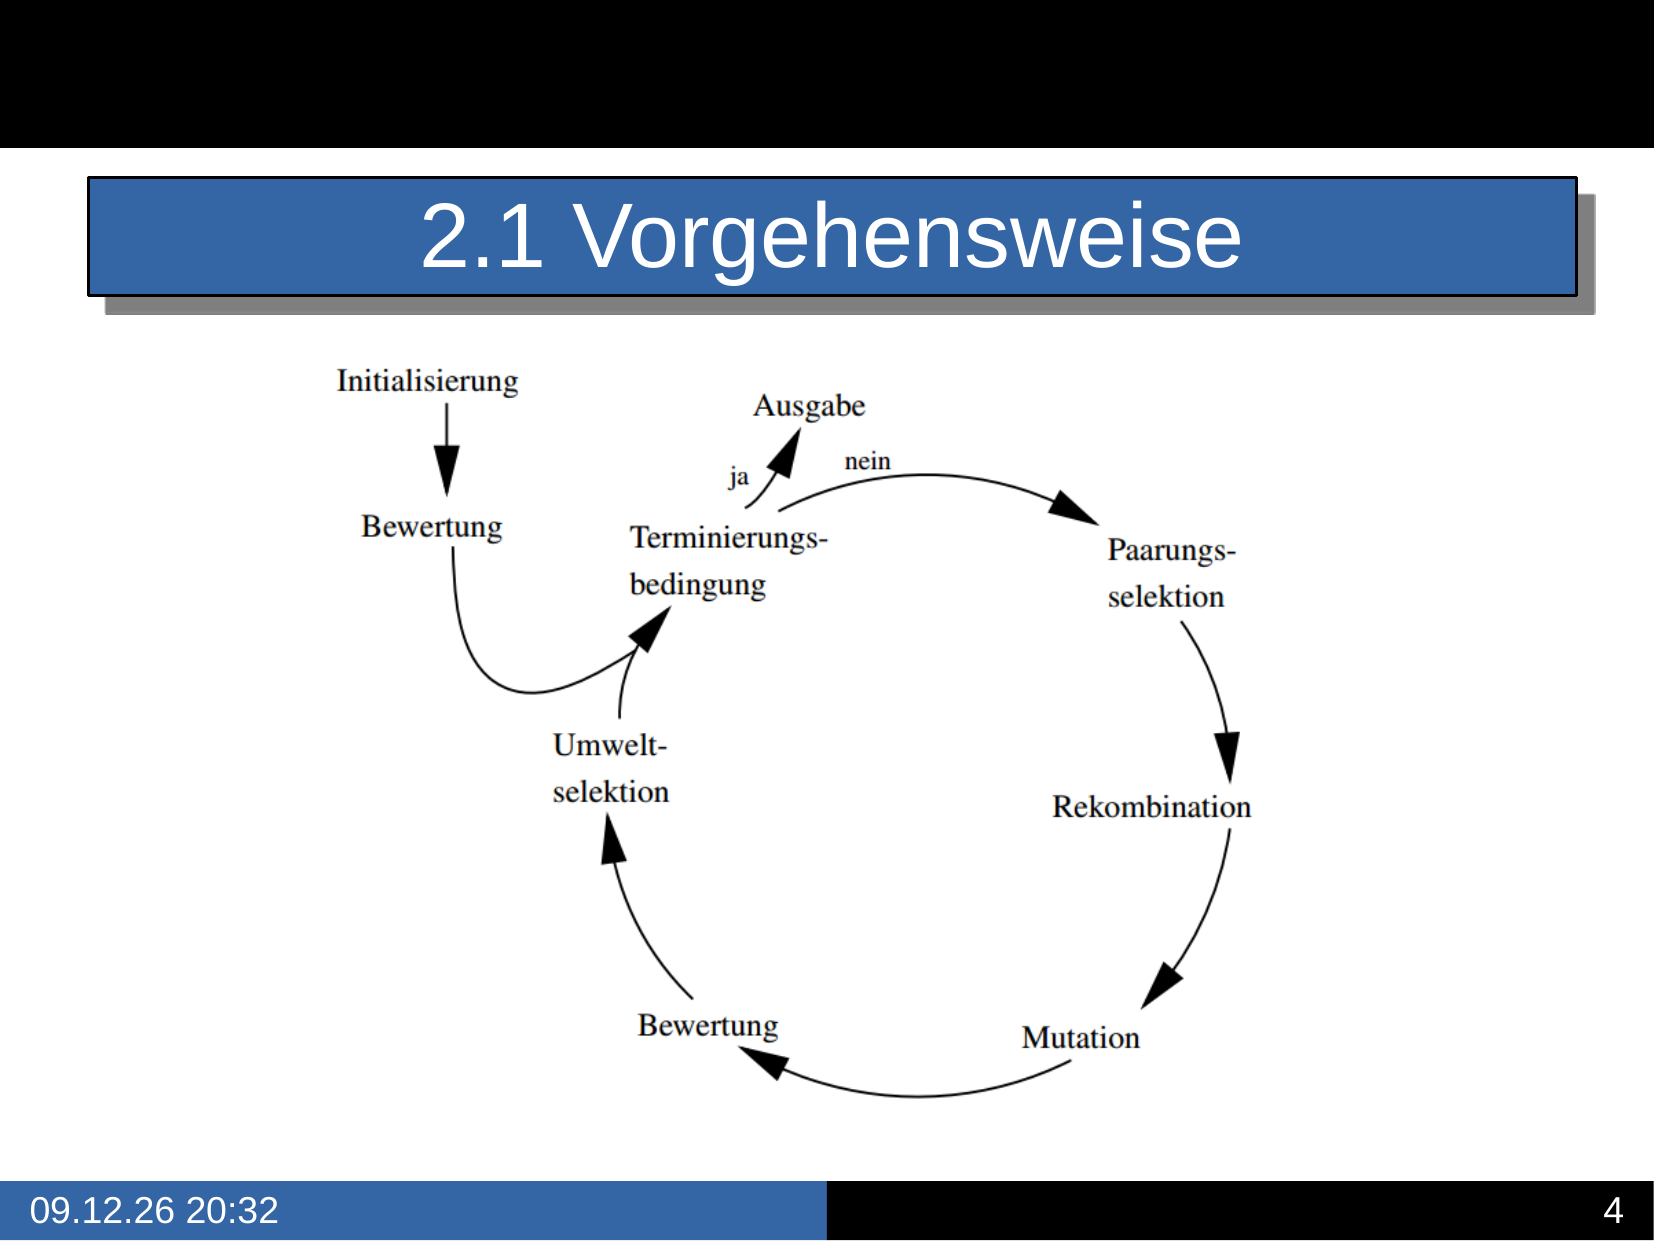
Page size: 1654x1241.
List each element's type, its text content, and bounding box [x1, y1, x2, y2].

picture [324, 354, 1262, 1110]
title 2.1 Vorgehensweise [88, 177, 1577, 296]
